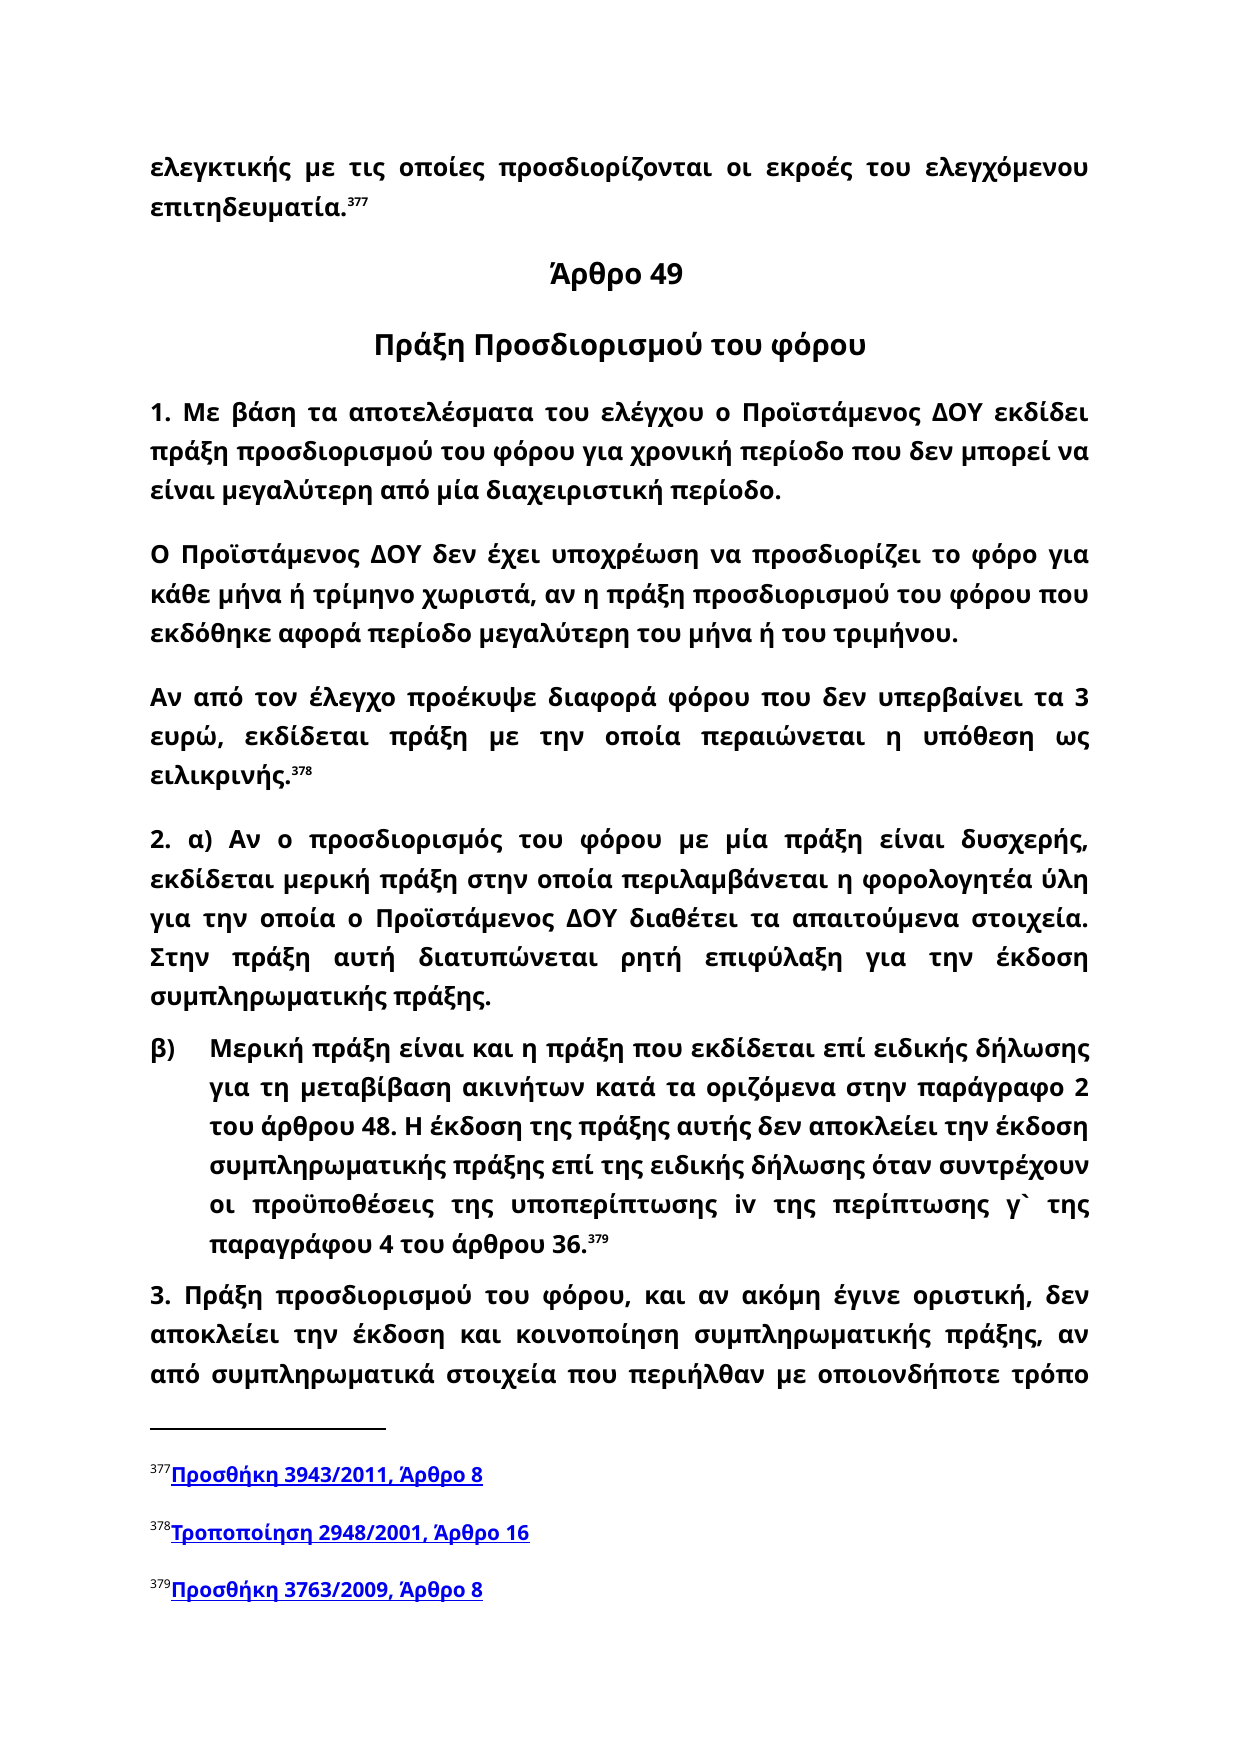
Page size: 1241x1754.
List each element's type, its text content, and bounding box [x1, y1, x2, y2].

subtitle Πράξη Προσδιορισμού του φόρου [150, 324, 1090, 364]
subtitle Άρθρο 49 [150, 253, 1090, 293]
text Ο Προϊστάμενος ΔΟΥ δεν έχει υποχρέωση να προσδιορίζει το φόρο για κάθε μήνα ή τρίμηνο χωριστά, αν η πράξη προσδιορισμού του φόρου που εκδόθηκε αφορά περίοδο μεγαλύτερη του μήνα ή του τριμήνου. [150, 537, 1090, 649]
text Προσθήκη 3763/2009, Άρθρο 8 [150, 1576, 1090, 1604]
text Προσθήκη 3943/2011, Άρθρο 8 [150, 1460, 1090, 1489]
list β) Μερική πράξη είναι και η πράξη που εκδίδεται επί ειδικής δήλωσης για τη μεταβίβαση ακινήτων κατά τα οριζόμενα στην παράγραφο 2 του άρθρου 48. Η έκδοση της πράξης αυτής δεν αποκλείει την έκδοση συμπληρωματικής πράξης επί της ειδικής δήλωσης όταν συντρέχουν οι προϋποθέσεις της υποπερίπτωσης iv της περίπτωσης γ` της παραγράφου 4 του άρθρου 36. [150, 1030, 1090, 1260]
text 1. Με βάση τα αποτελέσματα του ελέγχου ο Προϊστάμενος ΔΟΥ εκδίδει πράξη προσδιορισμού του φόρου για χρονική περίοδο που δεν μπορεί να είναι μεγαλύτερη από μία διαχειριστική περίοδο. [150, 394, 1090, 507]
text 2. α) Αν ο προσδιορισμός του φόρου με μία πράξη είναι δυσχερής, εκδίδεται μερική πράξη στην οποία περιλαμβάνεται η φορολογητέα ύλη για την οποία ο Προϊστάμενος ΔΟΥ διαθέτει τα απαιτούμενα στοιχεία. Στην πράξη αυτή διατυπώνεται ρητή επιφύλαξη για την έκδοση συμπληρωματικής πράξης. [150, 822, 1090, 1013]
text ελεγκτικής με τις οποίες προσδιορίζονται οι εκροές του ελεγχόμενου επιτηδευματία. [150, 150, 1090, 223]
text Τροποποίηση 2948/2001, Άρθρο 16 [150, 1518, 1090, 1546]
text 3. Πράξη προσδιορισμού του φόρου, και αν ακόμη έγινε οριστική, δεν αποκλείει την έκδοση και κοινοποίηση συμπληρωματικής πράξης, αν από συμπληρωματικά στοιχεία που περιήλθαν με οποιονδήποτε τρόπο [150, 1278, 1090, 1390]
text Αν από τον έλεγχο προέκυψε διαφορά φόρου που δεν υπερβαίνει τα 3 ευρώ, εκδίδεται πράξη με την οποία περαιώνεται η υπόθεση ως ειλικρινής. [150, 679, 1090, 792]
